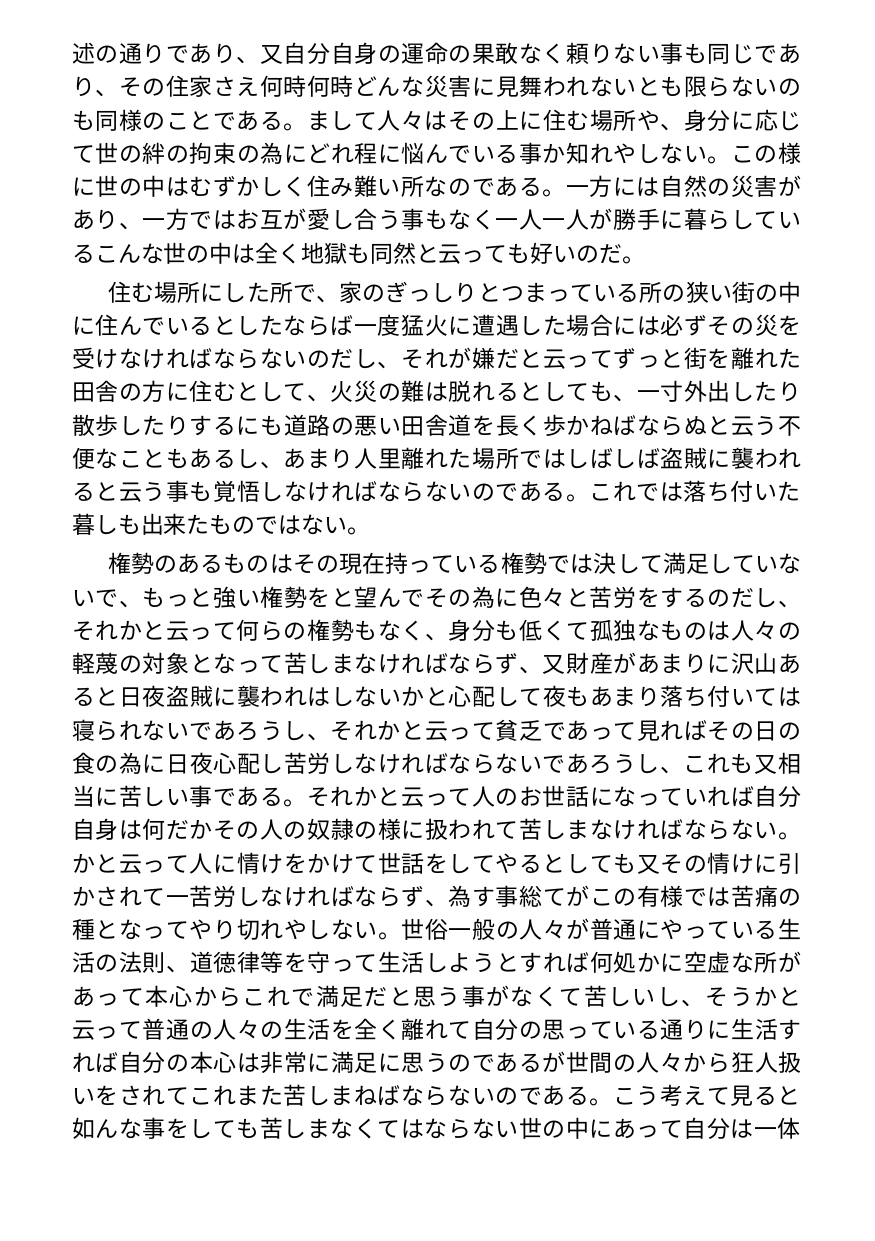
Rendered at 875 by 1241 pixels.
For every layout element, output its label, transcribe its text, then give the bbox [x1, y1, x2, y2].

text 住む場所にした所で、家のぎっしりとつまっている所の狭い街の中に住んでいるとしたならば一度猛火に遭遇した場合には必ずその災を受けなければならないのだし、それが嫌だと云ってずっと街を離れた田舎の方に住むとして、火災の難は脱れるとしても、一寸外出したり散歩したりするにも道路の悪い田舎道を長く歩かねばならぬと云う不便なこともあるし、あまり人里離れた場所ではしばしば盗賊に襲われると云う事も覚悟しなければならないのである。これでは落ち付いた暮しも出来たものではない。 [72, 274, 802, 540]
text 述の通りであり、又自分自身の運命の果敢なく頼りない事も同じであり、その住家さえ何時何時どんな災害に見舞われないとも限らないのも同様のことである。まして人々はその上に住む場所や、身分に応じて世の絆の拘束の為にどれ程に悩んでいる事か知れやしない。この様に世の中はむずかしく住み難い所なのである。一方には自然の災害があり、一方ではお互が愛し合う事もなく一人一人が勝手に暮らしているこんな世の中は全く地獄も同然と云っても好いのだ。 [72, 36, 802, 269]
text 権勢のあるものはその現在持っている権勢では決して満足していないで、もっと強い権勢をと望んでその為に色々と苦労をするのだし、それかと云って何らの権勢もなく、身分も低くて孤独なものは人々の軽蔑の対象となって苦しまなければならず、又財産があまりに沢山あると日夜盗賊に襲われはしないかと心配して夜もあまり落ち付いては寝られないであろうし、それかと云って貧乏であって見ればその日の食の為に日夜心配し苦労しなければならないであろうし、これも又相当に苦しい事である。それかと云って人のお世話になっていれば自分自身は何だかその人の奴隷の様に扱われて苦しまなければならない。かと云って人に情けをかけて世話をしてやるとしても又その情けに引かされて一苦労しなければならず、為す事総てがこの有様では苦痛の種となってやり切れやしない。世俗一般の人々が普通にやっている生活の法則、道徳律等を守って生活しようとすれば何処かに空虚な所があって本心からこれで満足だと思う事がなくて苦しいし、そうかと云って普通の人々の生活を全く離れて自分の思っている通りに生活すれば自分の本心は非常に満足に思うのであるが世間の人々から狂人扱いをされてこれまた苦しまねばならないのである。こう考えて見ると如んな事をしても苦しまなくてはならない世の中にあって自分は一体 [72, 546, 802, 1144]
